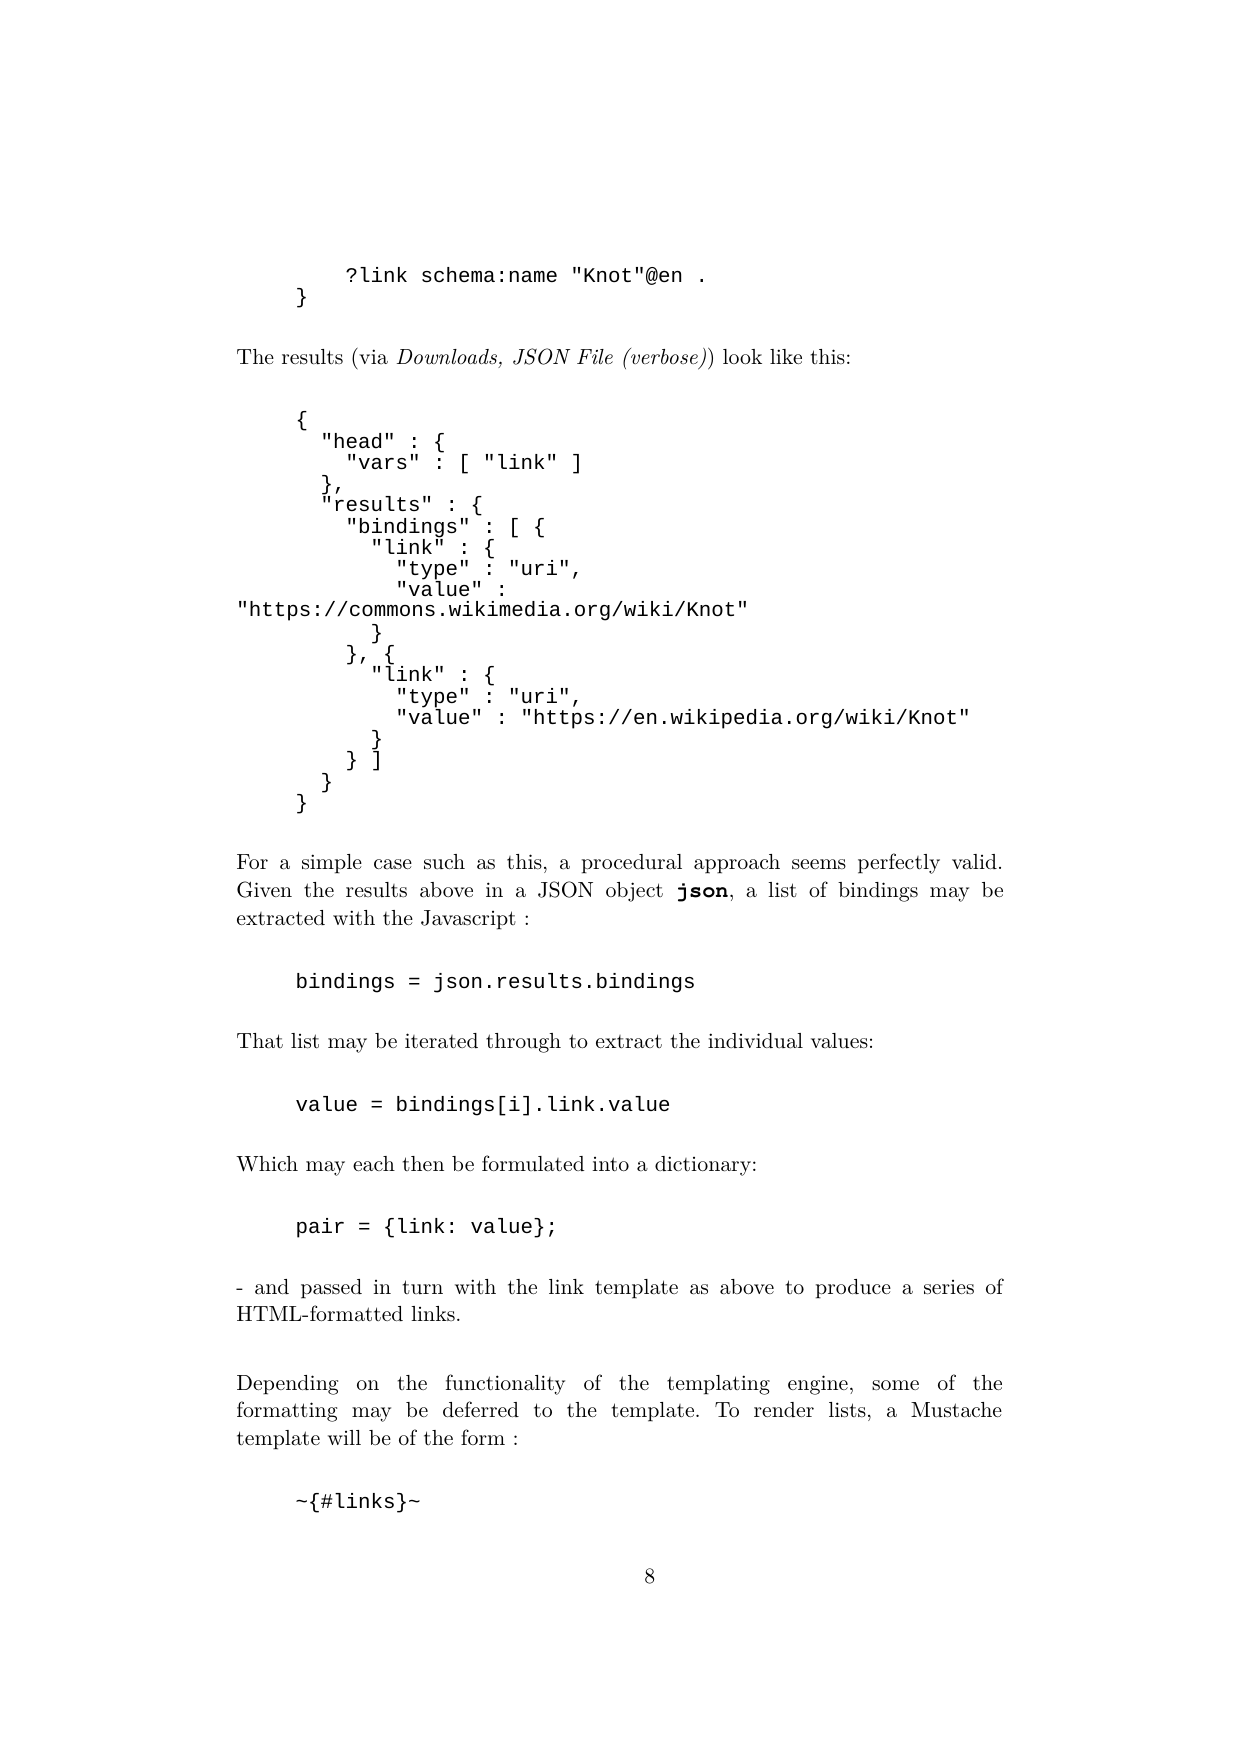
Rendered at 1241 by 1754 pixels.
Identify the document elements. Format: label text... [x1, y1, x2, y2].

text "results" : { [236, 495, 1004, 516]
text }, [236, 473, 1004, 495]
text } [236, 287, 1004, 308]
text "vars" : [ "link" ] [236, 452, 1004, 473]
text "link" : { [236, 665, 1004, 686]
text }, { [236, 644, 1004, 665]
text } [236, 729, 1004, 750]
text ?link schema:name "Knot"@en . [236, 266, 1004, 287]
text The results (via Downloads, JSON File (verbose)) look like this: [236, 342, 1004, 370]
text } [236, 771, 1004, 792]
text Depending on the functionality of the templating engine, some of the formatting may be deferred to the template. To render lists, a Mustache template will be of the form : [236, 1368, 1004, 1452]
text Which may each then be formulated into a dictionary: [236, 1149, 1004, 1177]
text "bindings" : [ { [236, 516, 1004, 537]
text value = bindings[i].link.value [236, 1094, 1004, 1115]
text For a simple case such as this, a procedural approach seems perfectly valid. Given the results above in a JSON object json, a list of bindings may be extracted with the Javascript : [236, 847, 1004, 931]
text "value" : "https://commons.wikimedia.org/wiki/Knot" [236, 580, 1004, 622]
text "head" : { [236, 431, 1004, 452]
text "type" : "uri", [236, 558, 1004, 580]
text "value" : "https://en.wikipedia.org/wiki/Knot" [236, 707, 1004, 729]
text - and passed in turn with the link template as above to produce a series of HTML-formatted links. [236, 1272, 1004, 1328]
text "link" : { [236, 537, 1004, 558]
text pair = {link: value}; [236, 1217, 1004, 1238]
text ~{#links}~ [236, 1491, 1004, 1513]
text That list may be iterated through to extract the individual values: [236, 1026, 1004, 1054]
text { [236, 410, 1004, 431]
text "type" : "uri", [236, 686, 1004, 707]
text } [236, 622, 1004, 644]
text } [236, 792, 1004, 814]
text } ] [236, 750, 1004, 771]
text bindings = json.results.bindings [236, 971, 1004, 992]
